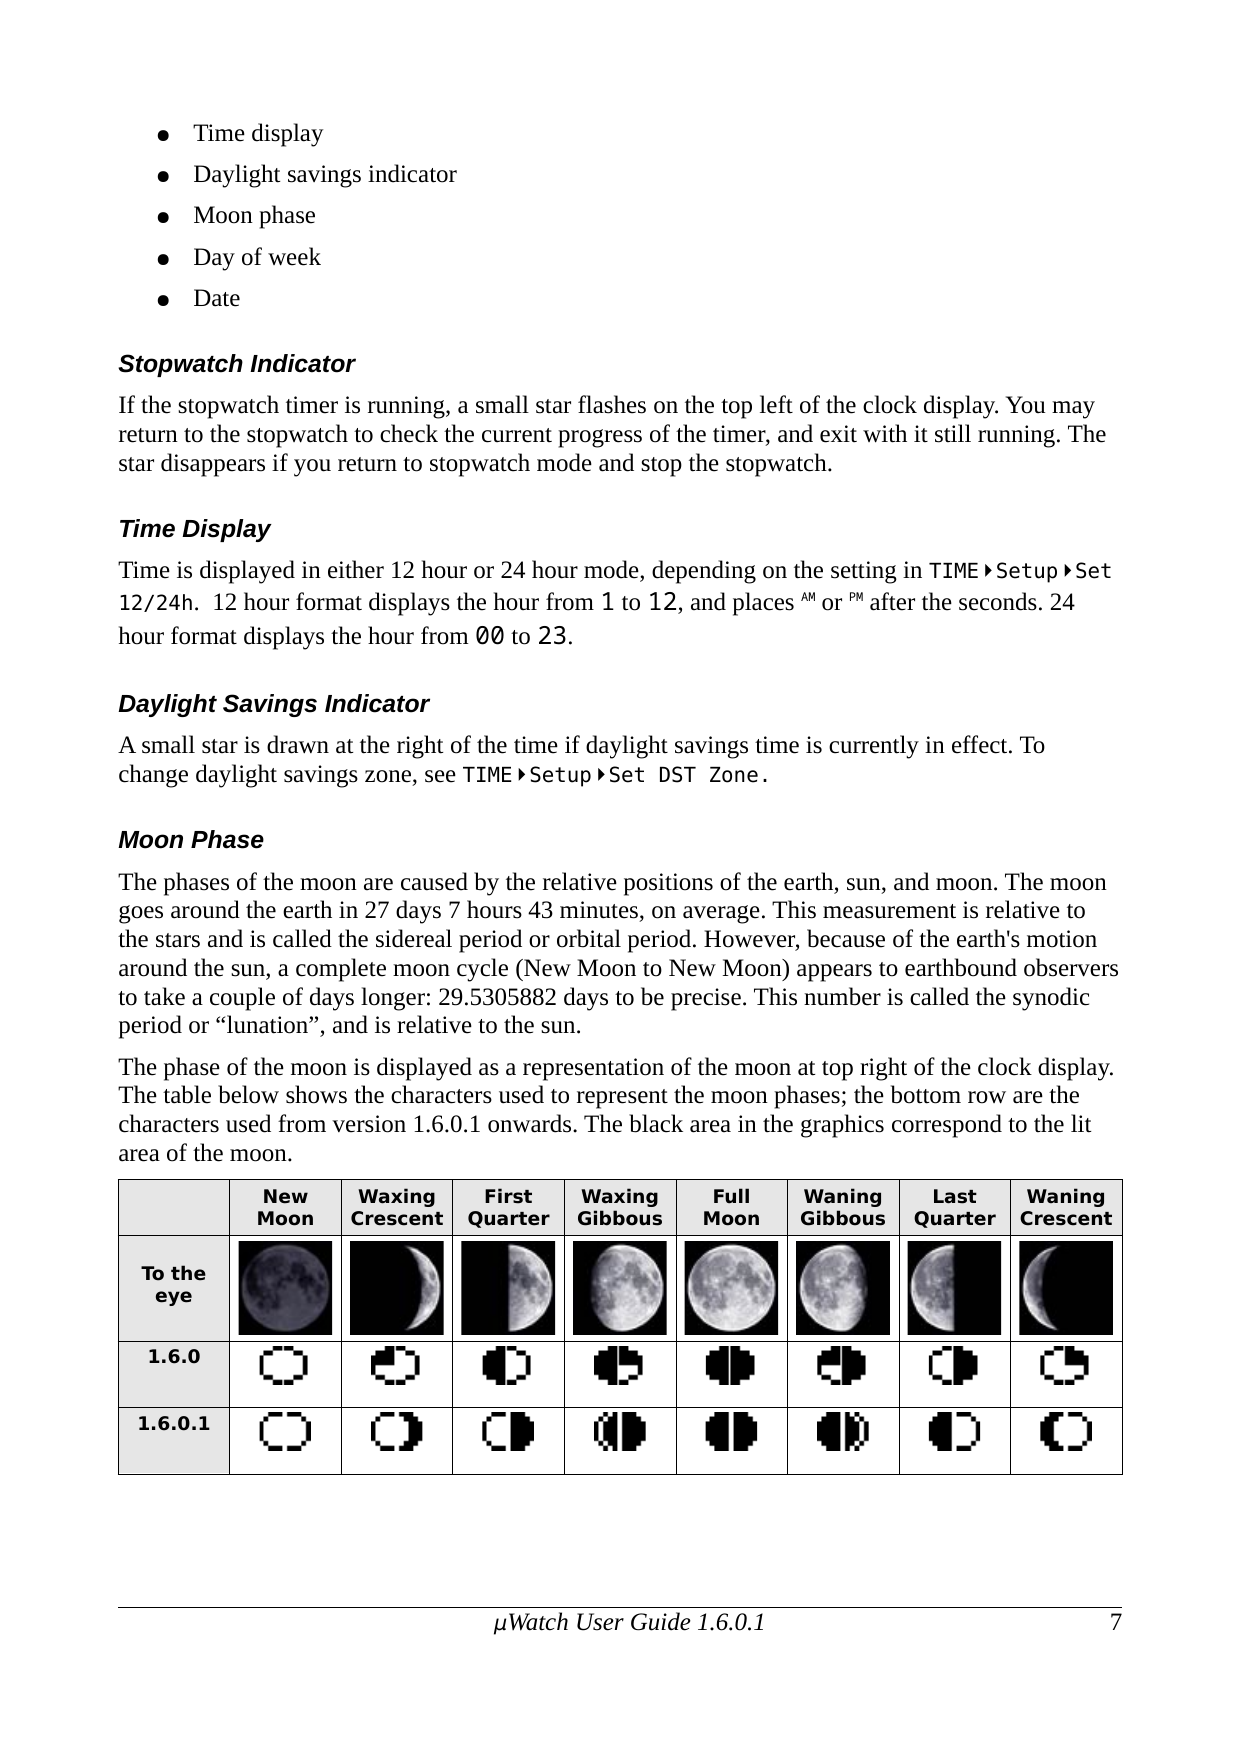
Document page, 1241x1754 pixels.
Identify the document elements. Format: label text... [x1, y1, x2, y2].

table_cell [900, 1408, 1010, 1473]
table_header New Moon [230, 1180, 341, 1235]
table_header Last Quarter [900, 1180, 1010, 1235]
text If the stopwatch timer is running, a small star flashes on the top left of the clock display. You may return to the stopwatch to check the current progress of the timer, and exit with it still running. The star disappears if you return to stopwatch mode and stop the stopwatch. [118, 390, 1122, 477]
picture [1040, 1412, 1092, 1451]
table_header Waxing Gibbous [565, 1180, 676, 1235]
picture [482, 1412, 534, 1451]
picture [684, 1241, 779, 1335]
picture [350, 1241, 444, 1335]
picture [371, 1412, 423, 1451]
table_cell [230, 1236, 341, 1341]
table_cell [565, 1236, 676, 1341]
table_header Full Moon [677, 1180, 787, 1235]
subtitle Daylight Savings Indicator [118, 689, 1122, 718]
picture [928, 1412, 981, 1451]
text The phase of the moon is displayed as a representation of the moon at top right of the clock display. The table below shows the characters used to represent the moon phases; the bottom row are the characters used from version 1.6.0.1 onwards. The black area in the graphics correspond to the lit area of the moon. [118, 1052, 1122, 1167]
table_header [119, 1180, 229, 1235]
picture [238, 1241, 333, 1335]
table_cell [342, 1236, 452, 1341]
picture [371, 1346, 423, 1385]
text Time is displayed in either 12 hour or 24 hour mode, depending on the setting in TIMESetupSet 12/24h. 12 hour format displays the hour from 1 to 12, and places AM or PM after the seconds. 24 hour format displays the hour from 00 to 23. [118, 555, 1122, 652]
picture [259, 1346, 311, 1385]
table_cell [230, 1408, 341, 1473]
table_cell [788, 1236, 899, 1341]
table_cell [1011, 1236, 1122, 1341]
table_cell 1.6.0.1 [119, 1408, 229, 1473]
list Date [156, 283, 1122, 312]
list Day of week [156, 242, 1122, 271]
table_cell [342, 1342, 452, 1407]
picture [594, 1346, 646, 1385]
picture [461, 1241, 556, 1335]
list Time display [156, 118, 1122, 147]
table_cell [677, 1342, 787, 1407]
table_cell [900, 1342, 1010, 1407]
picture [928, 1346, 981, 1385]
subtitle Time Display [118, 514, 1122, 543]
picture [1019, 1241, 1113, 1335]
table_cell [677, 1408, 787, 1473]
table_cell [1011, 1408, 1122, 1473]
table_header Waxing Crescent [342, 1180, 452, 1235]
table_cell [677, 1236, 787, 1341]
list Moon phase [156, 201, 1122, 229]
subtitle Moon Phase [118, 826, 1122, 854]
picture [796, 1241, 890, 1335]
table_cell [230, 1342, 341, 1407]
picture [482, 1346, 534, 1385]
table_cell To the eye [119, 1236, 229, 1341]
picture [1040, 1346, 1092, 1385]
list Daylight savings indicator [156, 159, 1122, 188]
table_cell [1011, 1342, 1122, 1407]
picture [594, 1412, 646, 1451]
table_cell [900, 1236, 1010, 1341]
table_header First Quarter [453, 1180, 564, 1235]
table_cell [342, 1408, 452, 1473]
table_cell [453, 1342, 564, 1407]
picture [573, 1241, 667, 1335]
table_cell [788, 1408, 899, 1473]
picture [907, 1241, 1002, 1335]
picture [817, 1412, 869, 1451]
text A small star is drawn at the right of the time if daylight savings time is currently in effect. To change daylight savings zone, see TIMESetupSet DST Zone. [118, 731, 1122, 788]
picture [705, 1346, 758, 1385]
picture [817, 1346, 869, 1385]
subtitle Stopwatch Indicator [118, 349, 1122, 378]
table_header Waning Crescent [1011, 1180, 1122, 1235]
table_cell [788, 1342, 899, 1407]
table_cell 1.6.0 [119, 1342, 229, 1407]
table_cell [565, 1342, 676, 1407]
table_header Waning Gibbous [788, 1180, 899, 1235]
picture [259, 1412, 311, 1451]
text The phases of the moon are caused by the relative positions of the earth, sun, and moon. The moon goes around the earth in 27 days 7 hours 43 minutes, on average. This measurement is relative to the stars and is called the sidereal period or orbital period. However, because of the earth's motion around the sun, a complete moon cycle (New Moon to New Moon) appears to earthbound observers to take a couple of days longer: 29.5305882 days to be precise. This number is called the synodic period or “lunation”, and is relative to the sun. [118, 867, 1122, 1039]
table_cell [453, 1236, 564, 1341]
picture [705, 1412, 758, 1451]
table_cell [565, 1408, 676, 1473]
table_cell [453, 1408, 564, 1473]
